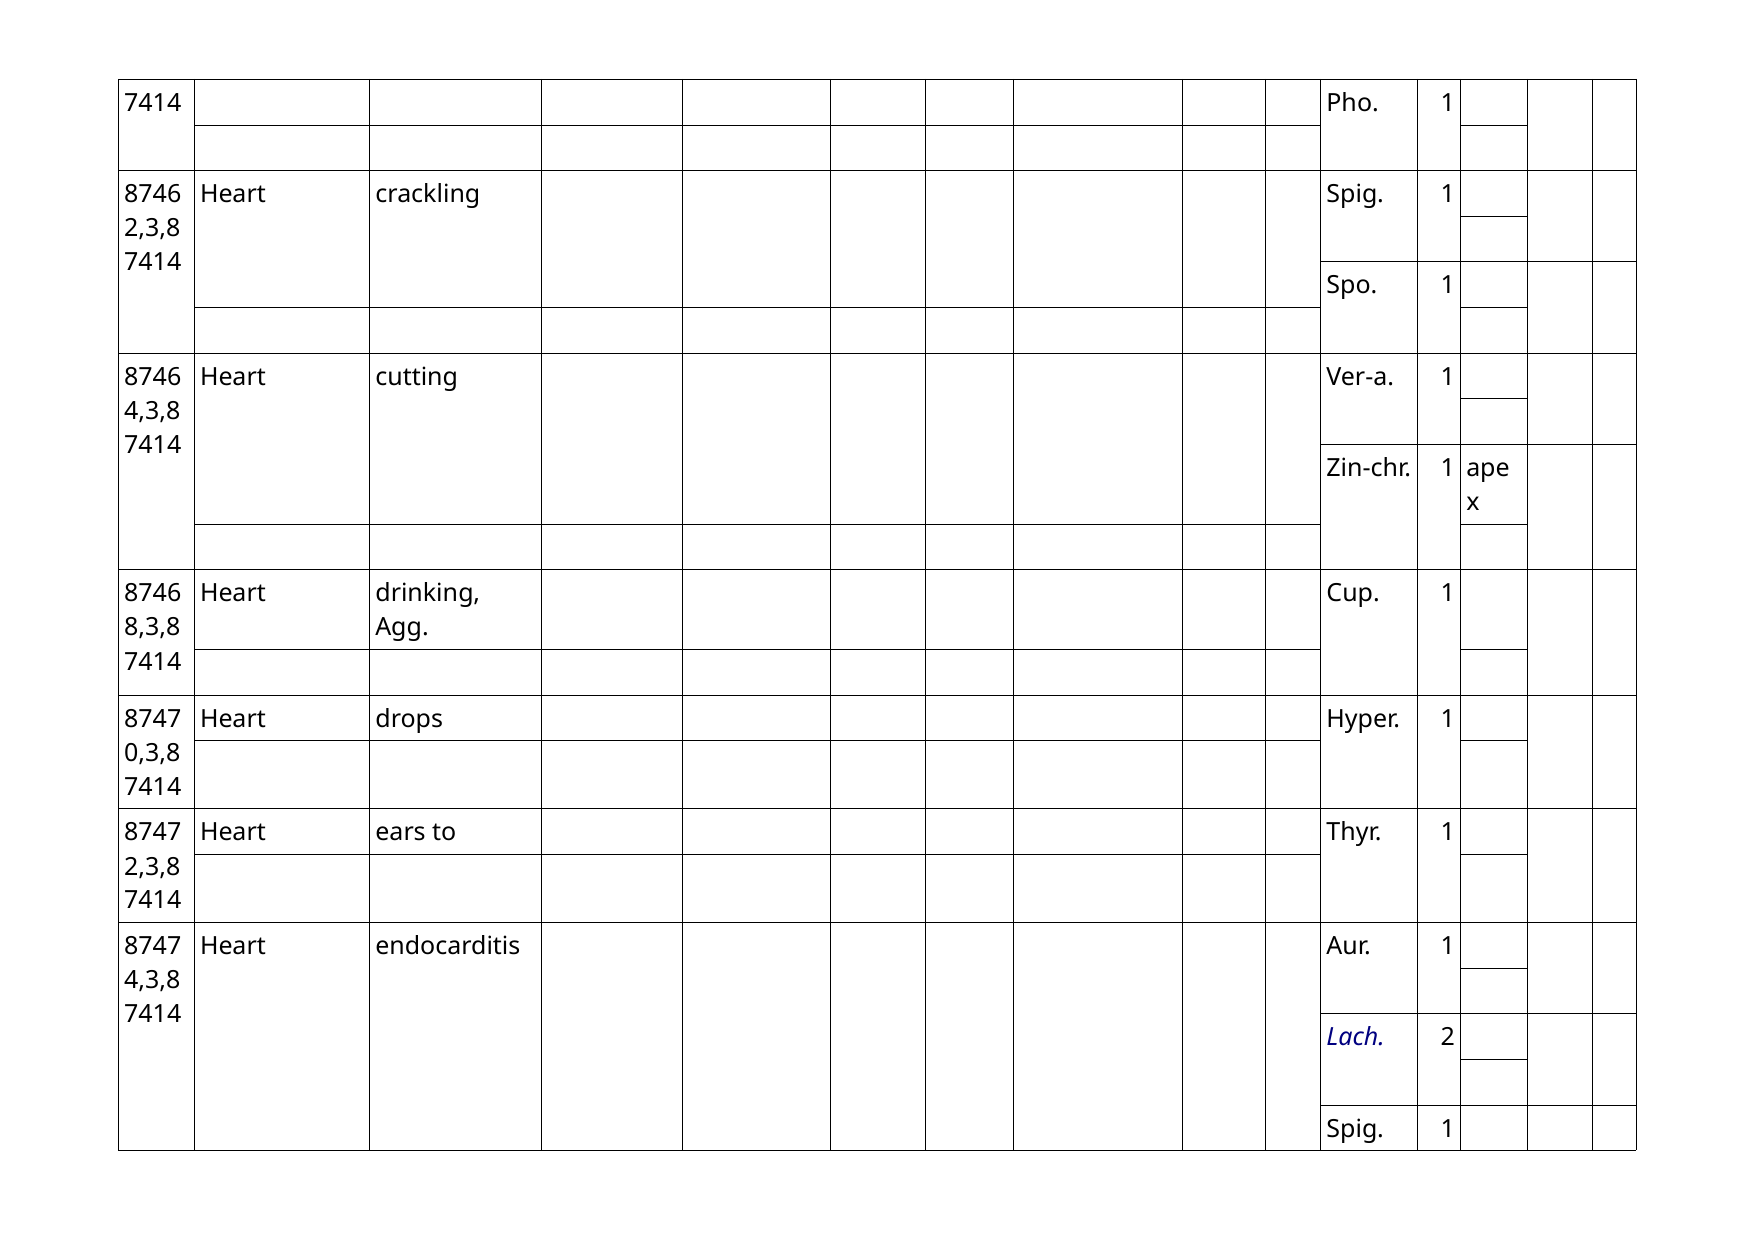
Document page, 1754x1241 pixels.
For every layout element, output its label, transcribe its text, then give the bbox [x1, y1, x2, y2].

table_cell 1 [1418, 1106, 1460, 1150]
table_cell 87464,3,87414 [119, 354, 194, 569]
table_cell [195, 525, 369, 569]
table_cell Heart [195, 171, 369, 307]
table_cell [831, 855, 925, 922]
table_cell Lach. [1321, 1014, 1417, 1104]
table_cell [1266, 354, 1320, 523]
table_cell [1183, 570, 1265, 649]
table_cell [1593, 1106, 1636, 1150]
table_cell 2 [1418, 1014, 1460, 1104]
table_cell 1 [1418, 354, 1460, 444]
table_cell [1014, 696, 1182, 740]
table_cell Heart [195, 570, 369, 649]
table_cell [1266, 696, 1320, 740]
table_cell [683, 80, 830, 124]
table_cell [1183, 855, 1265, 922]
table_cell [1183, 80, 1265, 124]
table_cell [1461, 923, 1527, 968]
table_cell [195, 650, 369, 694]
table_cell [926, 354, 1013, 523]
table_cell [1461, 1014, 1527, 1059]
table_cell [1461, 570, 1527, 649]
table_cell [542, 570, 682, 649]
table_cell crackling [370, 171, 541, 307]
table_cell [831, 923, 925, 1150]
table_cell [1014, 809, 1182, 854]
table_cell Heart [195, 809, 369, 854]
table_cell 1 [1418, 262, 1460, 353]
table_cell [542, 855, 682, 922]
table_cell Heart [195, 923, 369, 1150]
table_cell [926, 696, 1013, 740]
table_cell [926, 171, 1013, 307]
table_cell [1528, 923, 1592, 1013]
table_cell endocarditis [370, 923, 541, 1150]
table_cell [1461, 171, 1527, 216]
table_cell 87462,3,87414 [119, 171, 194, 353]
table_cell [1183, 923, 1265, 1150]
table_cell [1593, 1014, 1636, 1104]
table_cell [1266, 126, 1320, 170]
table_cell [1461, 1060, 1527, 1104]
table_cell 87472,3,87414 [119, 809, 194, 922]
table_cell [1461, 696, 1527, 740]
table_cell [542, 308, 682, 353]
table_cell 1 [1418, 171, 1460, 261]
table_cell [195, 126, 369, 170]
table_cell [1183, 171, 1265, 307]
table_cell [1528, 80, 1592, 170]
table_cell [831, 741, 925, 808]
table_cell [542, 126, 682, 170]
table_cell [1528, 570, 1592, 694]
table_cell [683, 923, 830, 1150]
table_cell [195, 80, 369, 124]
table_cell Spo. [1321, 262, 1417, 353]
table_cell [1183, 741, 1265, 808]
table_cell apex [1461, 445, 1527, 523]
table_cell [1266, 525, 1320, 569]
table_cell [1014, 741, 1182, 808]
table_cell [1266, 171, 1320, 307]
table_cell [1528, 262, 1592, 353]
table_cell [1014, 308, 1182, 353]
table_cell [926, 855, 1013, 922]
table_cell 87468,3,87414 [119, 570, 194, 694]
table_cell [1266, 809, 1320, 854]
table_cell [683, 570, 830, 649]
table_cell [926, 126, 1013, 170]
table_cell [1593, 445, 1636, 569]
table_cell [1528, 354, 1592, 444]
table_cell 1 [1418, 570, 1460, 694]
table_cell [1183, 525, 1265, 569]
table_cell [542, 809, 682, 854]
table_cell [926, 308, 1013, 353]
table_cell [1183, 696, 1265, 740]
table_cell [1014, 650, 1182, 694]
table_cell [831, 126, 925, 170]
table_cell [1266, 741, 1320, 808]
table_cell 7414 [119, 80, 194, 170]
table_cell [831, 525, 925, 569]
table_cell [831, 570, 925, 649]
table_cell 1 [1418, 80, 1460, 170]
table_cell [1461, 741, 1527, 808]
table_cell ears to [370, 809, 541, 854]
table_cell [1593, 570, 1636, 694]
table_cell [831, 650, 925, 694]
table_cell [926, 809, 1013, 854]
table_cell [831, 308, 925, 353]
table_cell [370, 855, 541, 922]
table_cell [1593, 354, 1636, 444]
table_cell 1 [1418, 809, 1460, 922]
table_cell [1528, 1014, 1592, 1104]
table_cell [1528, 809, 1592, 922]
table_cell [1183, 354, 1265, 523]
table_cell [370, 525, 541, 569]
table_cell [831, 354, 925, 523]
table_cell [1014, 525, 1182, 569]
table_cell [926, 923, 1013, 1150]
table_cell [1461, 126, 1527, 170]
table_cell [1593, 171, 1636, 261]
table_cell [370, 650, 541, 694]
table_cell [1014, 923, 1182, 1150]
table_cell [831, 696, 925, 740]
table_cell 87470,3,87414 [119, 696, 194, 808]
table_cell 1 [1418, 696, 1460, 808]
table_cell [831, 809, 925, 854]
table_cell [542, 696, 682, 740]
table_cell [683, 171, 830, 307]
table_cell Heart [195, 354, 369, 523]
table_cell [683, 696, 830, 740]
table_cell [1461, 262, 1527, 307]
table_cell [195, 308, 369, 353]
table_cell [542, 741, 682, 808]
table_cell [683, 741, 830, 808]
table_cell [1461, 525, 1527, 569]
table_cell [831, 80, 925, 124]
table_cell [1461, 308, 1527, 353]
table_cell [1183, 650, 1265, 694]
table_cell [831, 171, 925, 307]
table_cell [1266, 923, 1320, 1150]
table_cell [1014, 354, 1182, 523]
table_cell [1183, 126, 1265, 170]
table_cell Ver-a. [1321, 354, 1417, 444]
table_cell [1014, 171, 1182, 307]
table_cell [1266, 855, 1320, 922]
table_cell cutting [370, 354, 541, 523]
table_cell [370, 126, 541, 170]
table_cell [370, 741, 541, 808]
table_cell [1461, 969, 1527, 1013]
table_cell [542, 650, 682, 694]
table_cell [926, 650, 1013, 694]
table_cell [542, 923, 682, 1150]
table_cell [926, 570, 1013, 649]
table_cell [1266, 80, 1320, 124]
table_cell [1461, 1106, 1527, 1150]
table_cell [683, 525, 830, 569]
table_cell [1461, 354, 1527, 398]
table_cell [1014, 126, 1182, 170]
table_cell [1461, 217, 1527, 261]
table_cell [1014, 855, 1182, 922]
table_cell 87474,3,87414 [119, 923, 194, 1150]
table_cell [1183, 809, 1265, 854]
table_cell [1266, 308, 1320, 353]
table_cell Heart [195, 696, 369, 740]
table_cell [195, 741, 369, 808]
table_cell drinking, Agg. [370, 570, 541, 649]
table_cell Hyper. [1321, 696, 1417, 808]
table_cell Pho. [1321, 80, 1417, 170]
table_cell [1461, 80, 1527, 124]
table_cell [542, 525, 682, 569]
table_cell [683, 650, 830, 694]
table_cell [1461, 650, 1527, 694]
table_cell [1461, 399, 1527, 444]
table_cell Spig. [1321, 1106, 1417, 1150]
table_cell [1528, 445, 1592, 569]
table_cell [683, 308, 830, 353]
table_cell [1528, 1106, 1592, 1150]
table_cell [1593, 923, 1636, 1013]
table_cell [542, 354, 682, 523]
table_cell Cup. [1321, 570, 1417, 694]
table_cell 1 [1418, 923, 1460, 1013]
table_cell [1461, 855, 1527, 922]
table_cell [542, 80, 682, 124]
table_cell [683, 855, 830, 922]
table_cell [370, 80, 541, 124]
table_cell [1593, 696, 1636, 808]
table_cell [1266, 650, 1320, 694]
table_cell [1528, 696, 1592, 808]
table_cell drops [370, 696, 541, 740]
table_cell Aur. [1321, 923, 1417, 1013]
table_cell [1183, 308, 1265, 353]
table_cell [1593, 809, 1636, 922]
table_cell Thyr. [1321, 809, 1417, 922]
table_cell Spig. [1321, 171, 1417, 261]
table_cell [1461, 809, 1527, 854]
table_cell [683, 354, 830, 523]
table_cell [1593, 80, 1636, 170]
table_cell [370, 308, 541, 353]
table_cell [926, 741, 1013, 808]
table_cell [926, 80, 1013, 124]
table_cell [195, 855, 369, 922]
table_cell [1266, 570, 1320, 649]
table_cell 1 [1418, 445, 1460, 569]
table_cell [683, 126, 830, 170]
table_cell [1014, 80, 1182, 124]
table_cell [1014, 570, 1182, 649]
table_cell Zin-chr. [1321, 445, 1417, 569]
table_cell [683, 809, 830, 854]
table_cell [926, 525, 1013, 569]
table_cell [1528, 171, 1592, 261]
table_cell [542, 171, 682, 307]
table_cell [1593, 262, 1636, 353]
